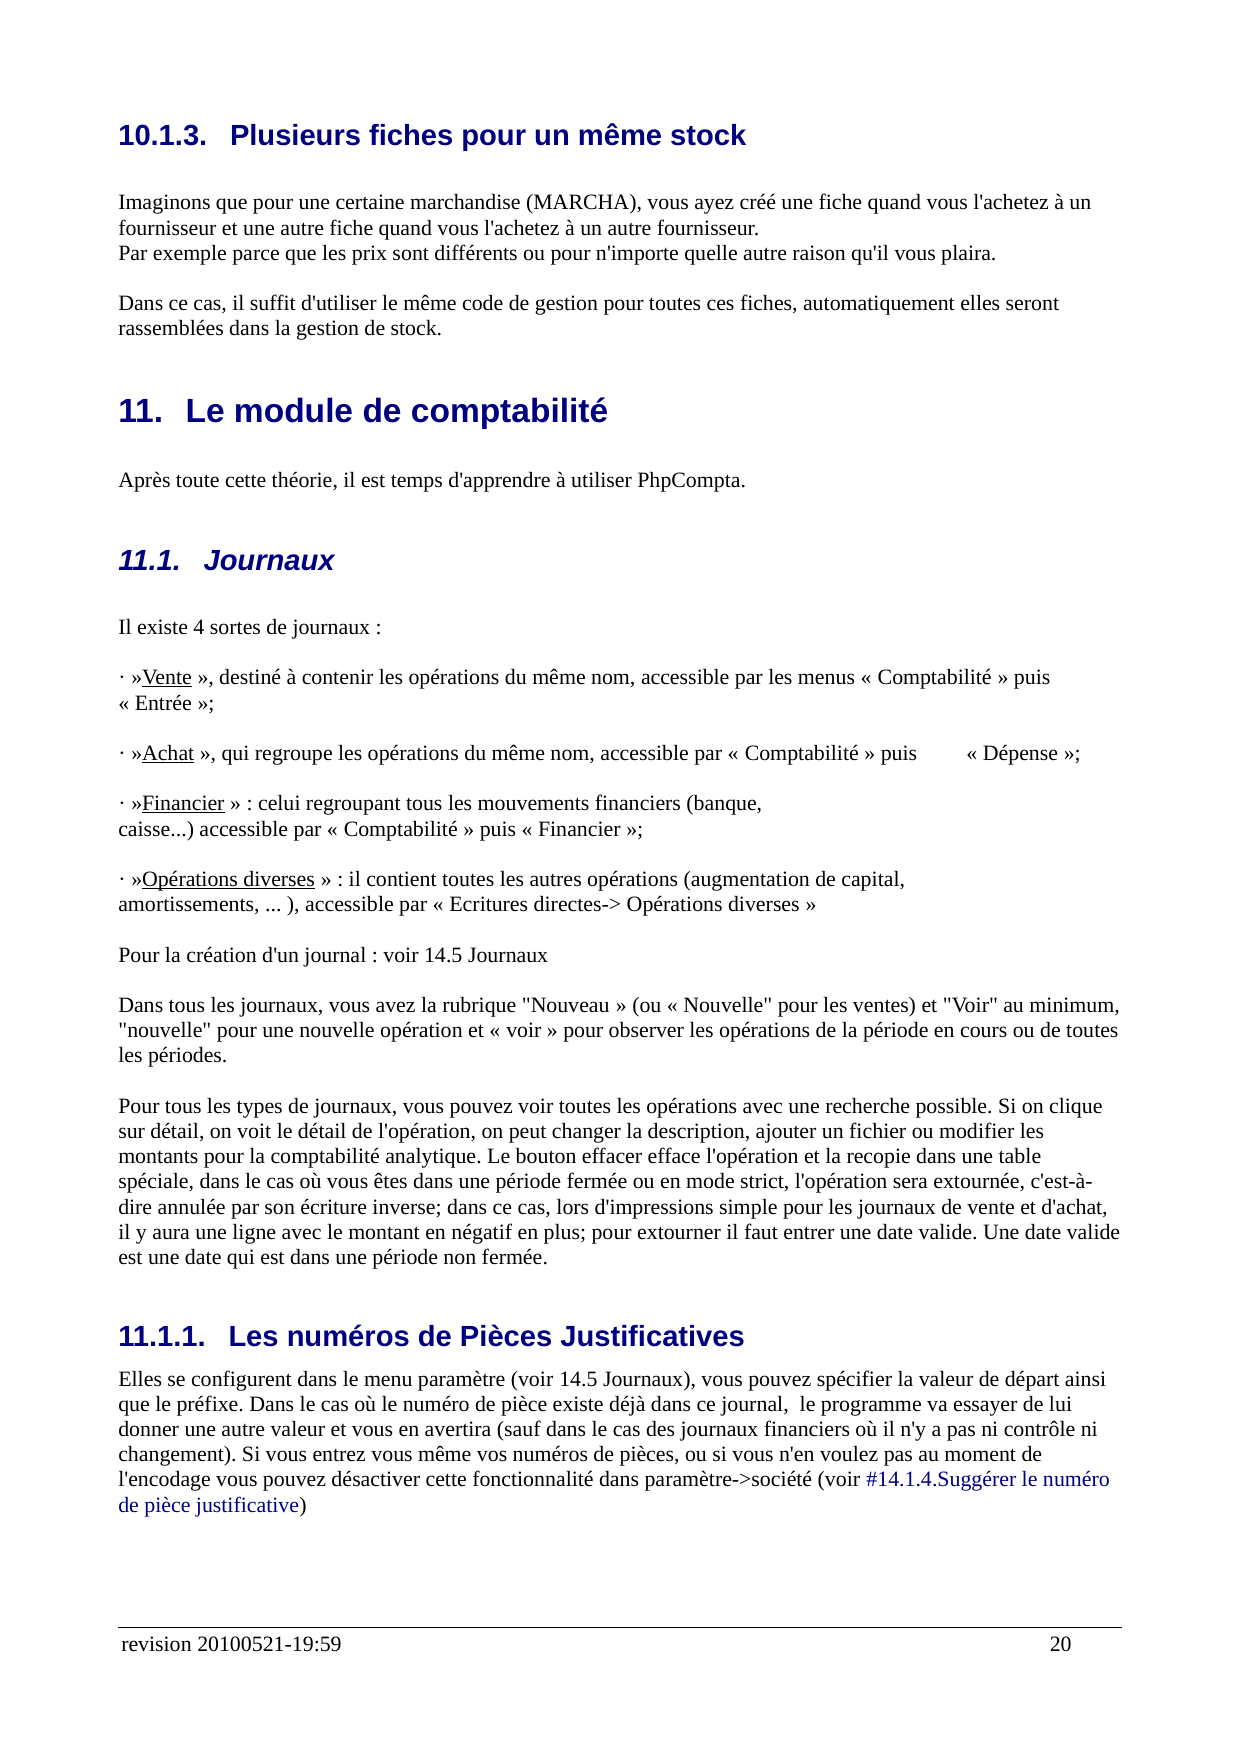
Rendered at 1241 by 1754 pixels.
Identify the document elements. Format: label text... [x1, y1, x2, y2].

text caisse...) accessible par « Comptabilité » puis « Financier »; [118, 816, 1122, 841]
text Dans ce cas, il suffit d'utiliser le même code de gestion pour toutes ces fiches, automatiquement elles seront rassemblées dans la gestion de stock. [118, 290, 1122, 341]
text · »Financier » : celui regroupant tous les mouvements financiers (banque, [118, 790, 1122, 816]
text · »Opérations diverses » : il contient toutes les autres opérations (augmentation de capital, amortissements, ... ), accessible par « Ecritures directes-> Opérations diverses » [118, 866, 1122, 916]
text Pour tous les types de journaux, vous pouvez voir toutes les opérations avec une recherche possible. Si on clique sur détail, on voit le détail de l'opération, on peut changer la description, ajouter un fichier ou modifier les montants pour la comptabilité analytique. Le bouton effacer efface l'opération et la recopie dans une table spéciale, dans le cas où vous êtes dans une période fermée ou en mode strict, l'opération sera extournée, c'est-à-dire annulée par son écriture inverse; dans ce cas, lors d'impressions simple pour les journaux de vente et d'achat, il y aura une ligne avec le montant en négatif en plus; pour extourner il faut entrer une date valide. Une date valide est une date qui est dans une période non fermée. [118, 1093, 1122, 1269]
text · »Vente », destiné à contenir les opérations du même nom, accessible par les menus « Comptabilité » puis « Entrée »; [118, 664, 1122, 715]
text · »Achat », qui regroupe les opérations du même nom, accessible par « Comptabilité » puis « Dépense »; [118, 740, 1122, 765]
text Pour la création d'un journal : voir 14.5 Journaux [118, 942, 1122, 967]
subtitle Les numéros de Pièces Justificatives [118, 1319, 1122, 1353]
text Imaginons que pour une certaine marchandise (MARCHA), vous ayez créé une fiche quand vous l'achetez à un fournisseur et une autre fiche quand vous l'achetez à un autre fournisseur. [118, 189, 1122, 240]
subtitle Le module de comptabilité [118, 391, 1122, 429]
text Après toute cette théorie, il est temps d'apprendre à utiliser PhpCompta. [118, 467, 1122, 492]
subtitle Journaux [118, 543, 1122, 576]
text Dans tous les journaux, vous avez la rubrique "Nouveau » (ou « Nouvelle" pour les ventes) et "Voir" au minimum, "nouvelle" pour une nouvelle opération et « voir » pour observer les opérations de la période en cours ou de toutes les périodes. [118, 992, 1122, 1068]
text Il existe 4 sortes de journaux : [118, 614, 1122, 639]
text Par exemple parce que les prix sont différents ou pour n'importe quelle autre raison qu'il vous plaira. [118, 240, 1122, 265]
text Elles se configurent dans le menu paramètre (voir 14.5 Journaux), vous pouvez spécifier la valeur de départ ainsi que le préfixe. Dans le cas où le numéro de pièce existe déjà dans ce journal, le programme va essayer de lui donner une autre valeur et vous en avertira (sauf dans le cas des journaux financiers où il n'y a pas ni contrôle ni changement). Si vous entrez vous même vos numéros de pièces, ou si vous n'en voulez pas au moment de l'encodage vous pouvez désactiver cette fonctionnalité dans paramètre->société (voir #14.1.4.Suggérer le numéro de pièce justificative) [118, 1366, 1122, 1517]
subtitle Plusieurs fiches pour un même stock [118, 118, 1122, 152]
